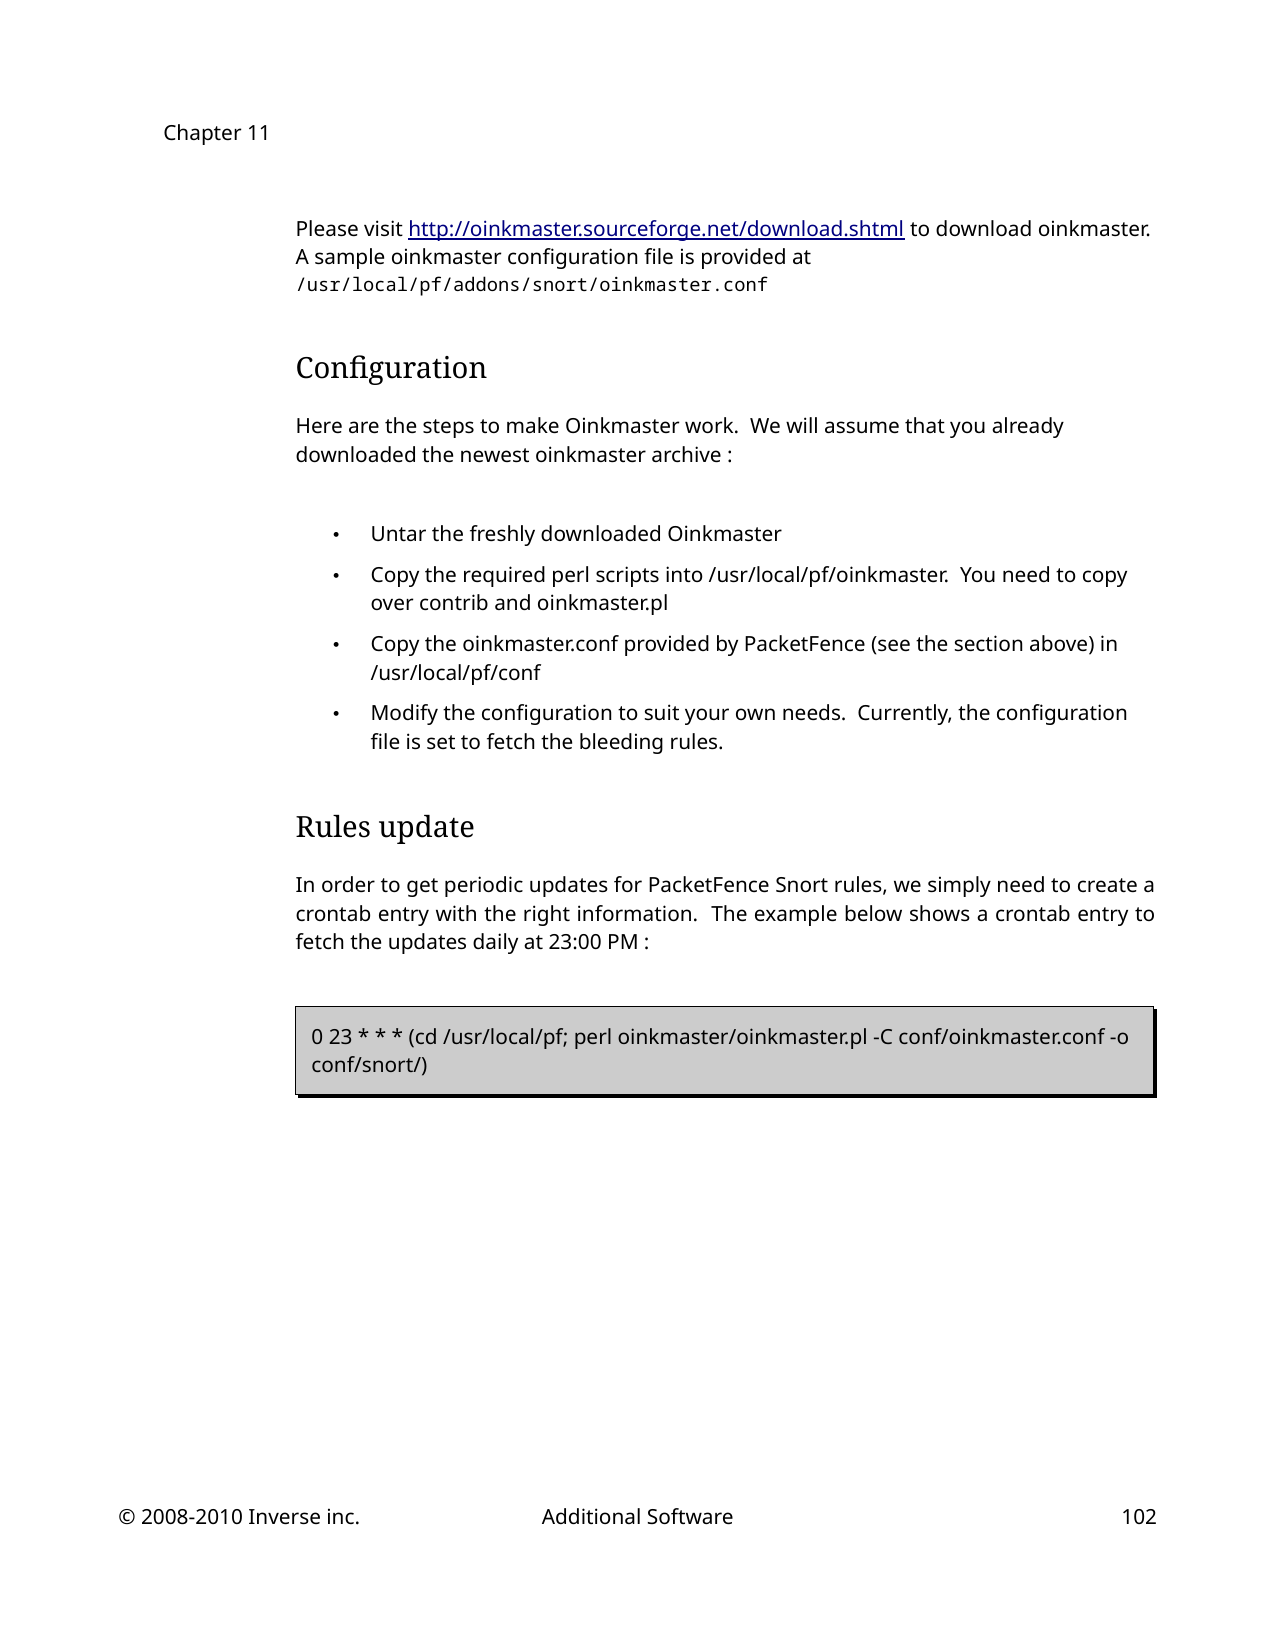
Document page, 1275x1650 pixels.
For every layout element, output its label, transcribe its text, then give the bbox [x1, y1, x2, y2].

list Modify the configuration to suit your own needs. Currently, the configuration file is set to fetch the bleeding rules. [333, 698, 1157, 755]
list Copy the oinkmaster.conf provided by PacketFence (see the section above) in /usr/local/pf/conf [333, 629, 1157, 686]
text Here are the steps to make Oinkmaster work. We will assume that you already downloaded the newest oinkmaster archive : [295, 411, 1157, 468]
subtitle Rules update [295, 806, 1157, 846]
text In order to get periodic updates for PacketFence Snort rules, we simply need to create a crontab entry with the right information. The example below shows a crontab entry to fetch the updates daily at 23:00 PM : [295, 870, 1157, 956]
text Please visit http://oinkmaster.sourceforge.net/download.shtml to download oinkmaster. A sample oinkmaster configuration file is provided at /usr/local/pf/addons/snort/oinkmaster.conf [295, 214, 1157, 296]
subtitle Configuration [295, 347, 1157, 387]
list Untar the freshly downloaded Oinkmaster [333, 519, 1157, 547]
text 0 23 * * * (cd /usr/local/pf; perl oinkmaster/oinkmaster.pl -C conf/oinkmaster.conf -o conf/snort/) [296, 1007, 1153, 1094]
list Copy the required perl scripts into /usr/local/pf/oinkmaster. You need to copy over contrib and oinkmaster.pl [333, 560, 1157, 617]
